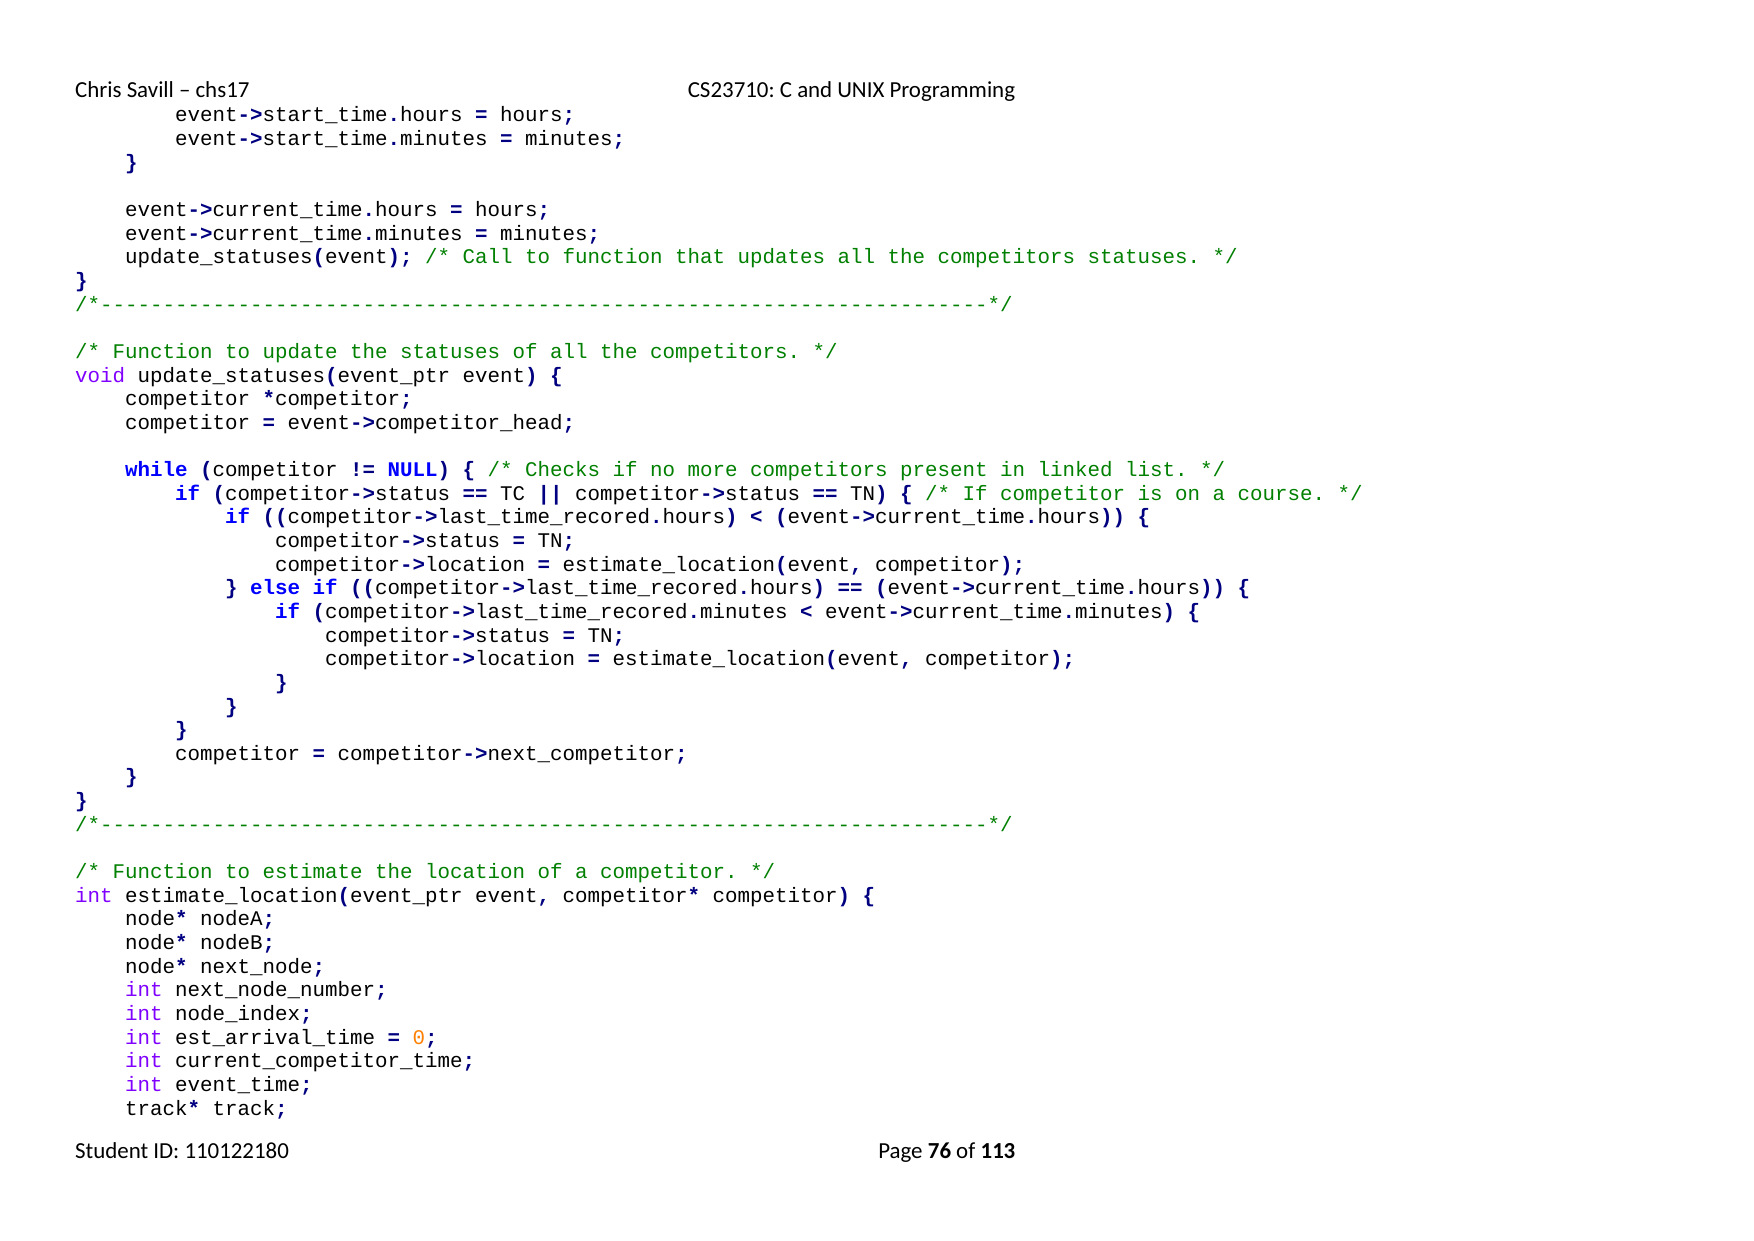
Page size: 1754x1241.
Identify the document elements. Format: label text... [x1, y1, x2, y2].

text event->current_time.hours = hours; [75, 199, 1679, 223]
text competitor->location = estimate_location(event, competitor); [75, 554, 1679, 577]
text /*-----------------------------------------------------------------------*/ [75, 294, 1679, 317]
text competitor->status = TN; [75, 530, 1679, 554]
text } [75, 672, 1679, 696]
text int next_node_number; [75, 979, 1679, 1003]
text competitor *competitor; [75, 388, 1679, 412]
text int node_index; [75, 1003, 1679, 1027]
text } [75, 696, 1679, 719]
text if (competitor->last_time_recored.minutes < event->current_time.minutes) { [75, 601, 1679, 625]
text } [75, 152, 1679, 175]
text if ((competitor->last_time_recored.hours) < (event->current_time.hours)) { [75, 506, 1679, 530]
text } [75, 767, 1679, 790]
text competitor->status = TN; [75, 625, 1679, 648]
text } [75, 790, 1679, 814]
text } [75, 270, 1679, 294]
text competitor = event->competitor_head; [75, 412, 1679, 436]
text event->current_time.minutes = minutes; [75, 223, 1679, 246]
text int estimate_location(event_ptr event, competitor* competitor) { [75, 885, 1679, 908]
text node* nodeB; [75, 932, 1679, 956]
text update_statuses(event); /* Call to function that updates all the competitors statuses. */ [75, 246, 1679, 270]
text int event_time; [75, 1074, 1679, 1098]
text event->start_time.hours = hours; [75, 104, 1679, 128]
text } else if ((competitor->last_time_recored.hours) == (event->current_time.hours)) { [75, 577, 1679, 601]
text int est_arrival_time = 0; [75, 1027, 1679, 1050]
text /*-----------------------------------------------------------------------*/ [75, 814, 1679, 837]
text /* Function to estimate the location of a competitor. */ [75, 861, 1679, 885]
text while (competitor != NULL) { /* Checks if no more competitors present in linked list. */ [75, 459, 1679, 483]
text void update_statuses(event_ptr event) { [75, 364, 1679, 388]
text node* next_node; [75, 956, 1679, 979]
text track* track; [75, 1098, 1679, 1121]
text node* nodeA; [75, 908, 1679, 932]
text } [75, 719, 1679, 743]
text competitor = competitor->next_competitor; [75, 743, 1679, 767]
text /* Function to update the statuses of all the competitors. */ [75, 341, 1679, 364]
text int current_competitor_time; [75, 1050, 1679, 1074]
text if (competitor->status == TC || competitor->status == TN) { /* If competitor is on a course. */ [75, 483, 1679, 506]
text event->start_time.minutes = minutes; [75, 128, 1679, 152]
text competitor->location = estimate_location(event, competitor); [75, 648, 1679, 672]
